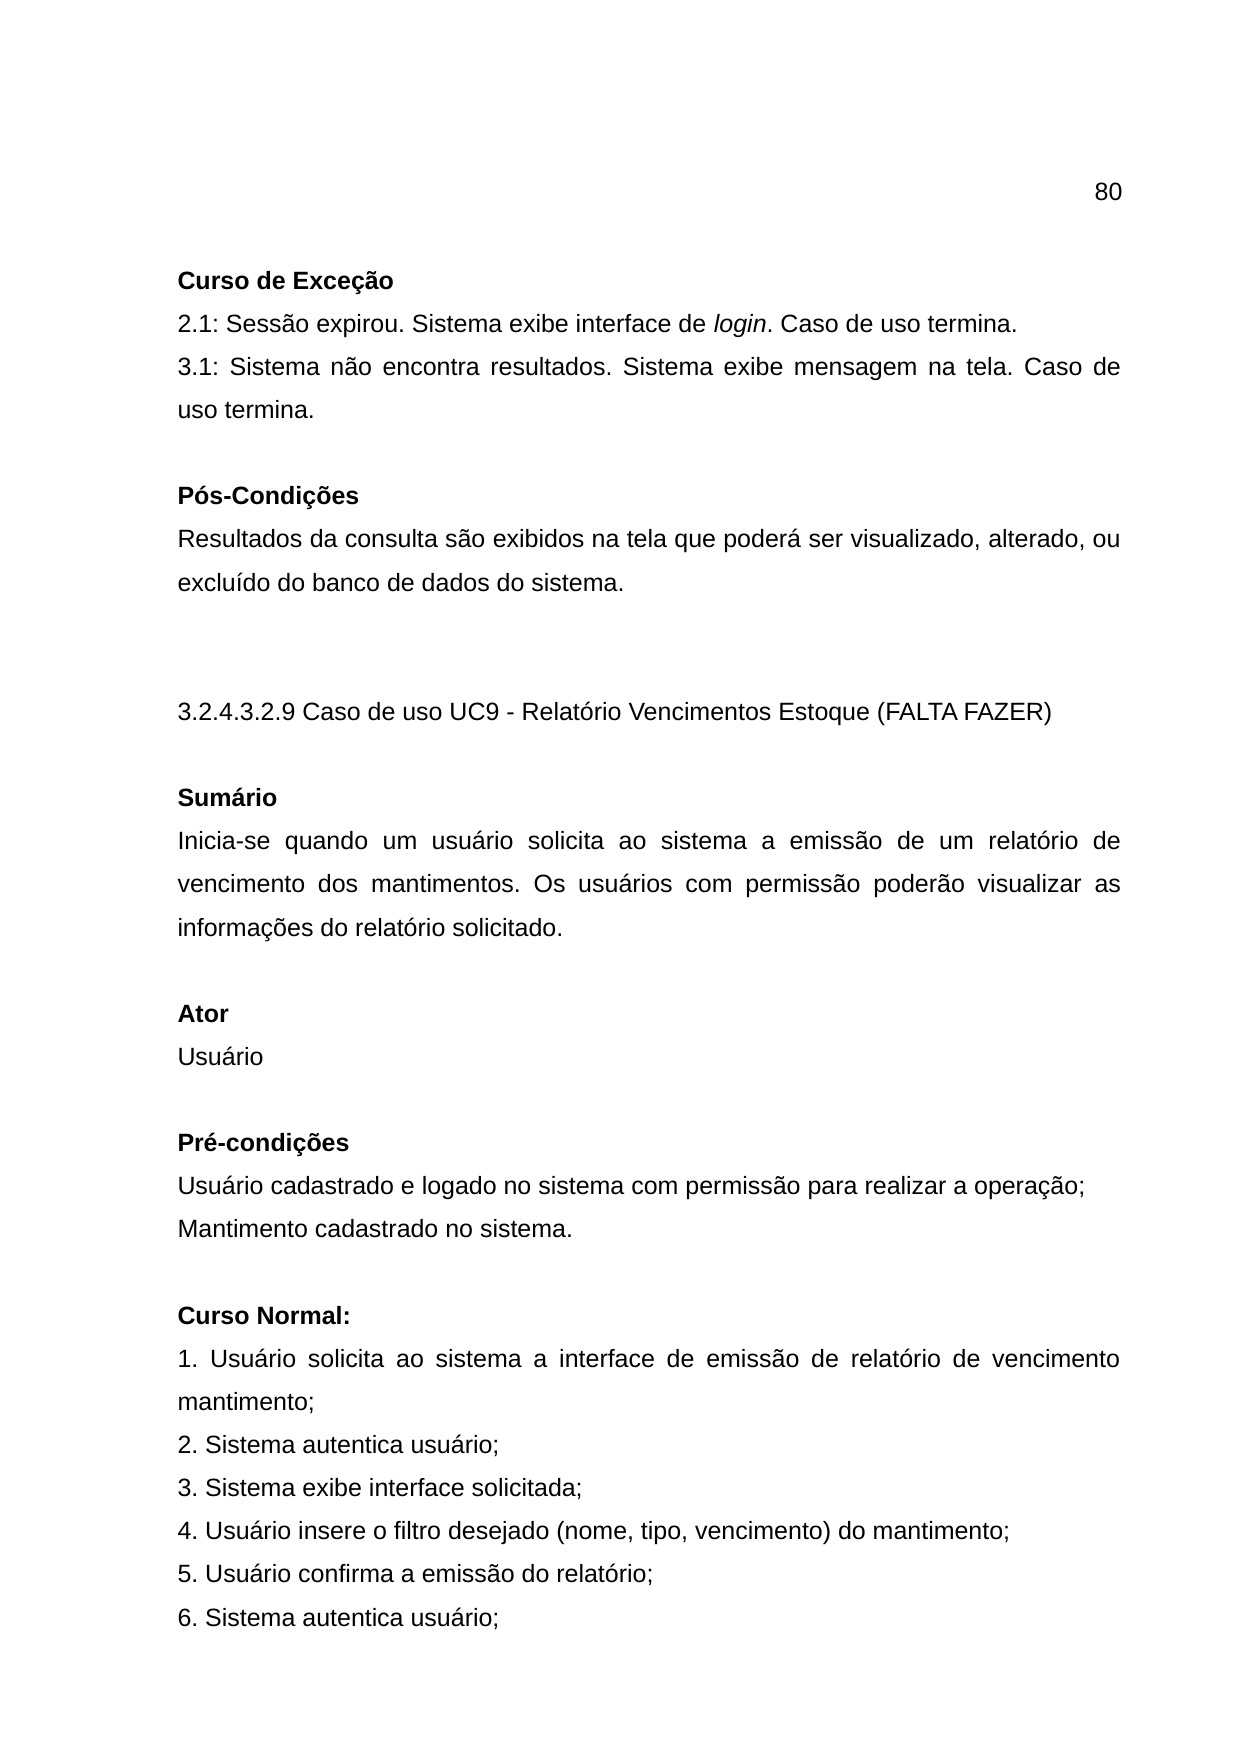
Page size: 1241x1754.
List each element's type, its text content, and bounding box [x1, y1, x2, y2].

text Usuário cadastrado e logado no sistema com permissão para realizar a operação; [177, 1171, 1122, 1200]
text Mantimento cadastrado no sistema. [177, 1214, 1122, 1243]
text 5. Usuário confirma a emissão do relatório; [177, 1559, 1122, 1588]
text 2. Sistema autentica usuário; [177, 1430, 1122, 1459]
text 3.2.4.3.2.9 Caso de uso UC9 - Relatório Vencimentos Estoque (FALTA FAZER) [177, 697, 1122, 726]
text 1. Usuário solicita ao sistema a interface de emissão de relatório de vencimento mantimento; [177, 1344, 1122, 1416]
text Curso Normal: [177, 1301, 1122, 1329]
text 3.1: Sistema não encontra resultados. Sistema exibe mensagem na tela. Caso de uso termina. [177, 352, 1122, 424]
text Curso de Exceção [177, 266, 1122, 294]
text 3. Sistema exibe interface solicitada; [177, 1473, 1122, 1502]
text 6. Sistema autentica usuário; [177, 1603, 1122, 1631]
text Pós-Condições [177, 481, 1122, 510]
text Inicia-se quando um usuário solicita ao sistema a emissão de um relatório de vencimento dos mantimentos. Os usuários com permissão poderão visualizar as informações do relatório solicitado. [177, 826, 1122, 941]
text Sumário [177, 783, 1122, 812]
text Usuário [177, 1042, 1122, 1071]
text Resultados da consulta são exibidos na tela que poderá ser visualizado, alterado, ou excluído do banco de dados do sistema. [177, 524, 1122, 596]
text Pré-condições [177, 1128, 1122, 1157]
text 4. Usuário insere o filtro desejado (nome, tipo, vencimento) do mantimento; [177, 1516, 1122, 1545]
text 2.1: Sessão expirou. Sistema exibe interface de login. Caso de uso termina. [177, 309, 1122, 338]
text Ator [177, 999, 1122, 1028]
